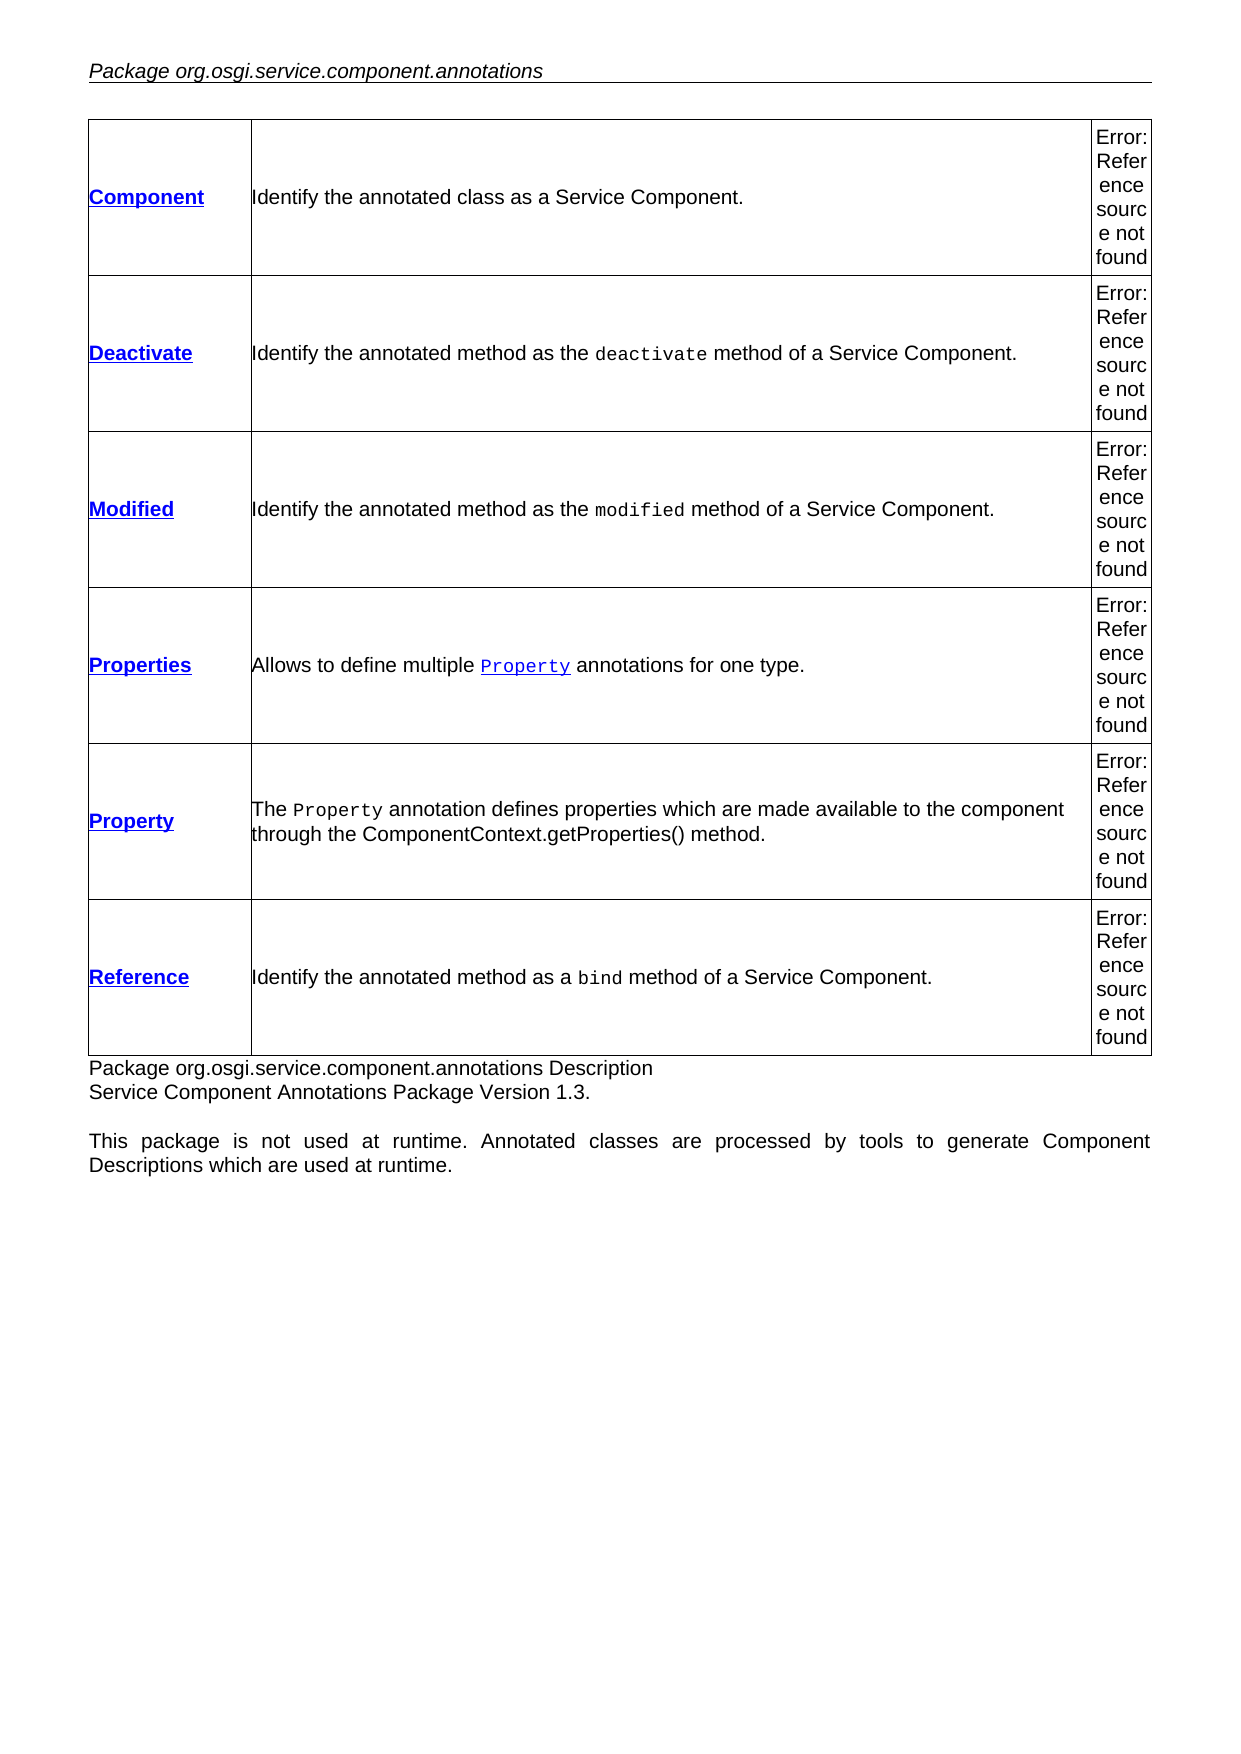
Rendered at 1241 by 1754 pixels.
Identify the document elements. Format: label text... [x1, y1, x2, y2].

text This package is not used at runtime. Annotated classes are processed by tools to generate Component Descriptions which are used at runtime. [88, 1129, 1152, 1177]
table_cell Reference [89, 900, 251, 1055]
table_cell Identify the annotated method as the modified method of a Service Component. [252, 432, 1091, 587]
table_cell Error: Reference source not found [1092, 900, 1151, 1055]
text Package org.osgi.service.component.annotations Description [88, 1056, 1152, 1080]
table_cell Error: Reference source not found [1092, 744, 1151, 899]
table_cell Property [89, 744, 251, 899]
table_cell Properties [89, 588, 251, 743]
table_cell Identify the annotated method as the deactivate method of a Service Component. [252, 276, 1091, 431]
table_cell Error: Reference source not found [1092, 120, 1151, 274]
table_cell Identify the annotated method as a bind method of a Service Component. [252, 900, 1091, 1055]
table_cell Component [89, 120, 251, 274]
text Service Component Annotations Package Version 1.3. [88, 1080, 1152, 1104]
table_cell The Property annotation defines properties which are made available to the component through the ComponentContext.getProperties() method. [252, 744, 1091, 899]
table_cell Modified [89, 432, 251, 587]
table_cell Error: Reference source not found [1092, 276, 1151, 431]
table_cell Identify the annotated class as a Service Component. [252, 120, 1091, 274]
table_cell Allows to define multiple Property annotations for one type. [252, 588, 1091, 743]
table_cell Deactivate [89, 276, 251, 431]
table_cell Error: Reference source not found [1092, 432, 1151, 587]
table_cell Error: Reference source not found [1092, 588, 1151, 743]
